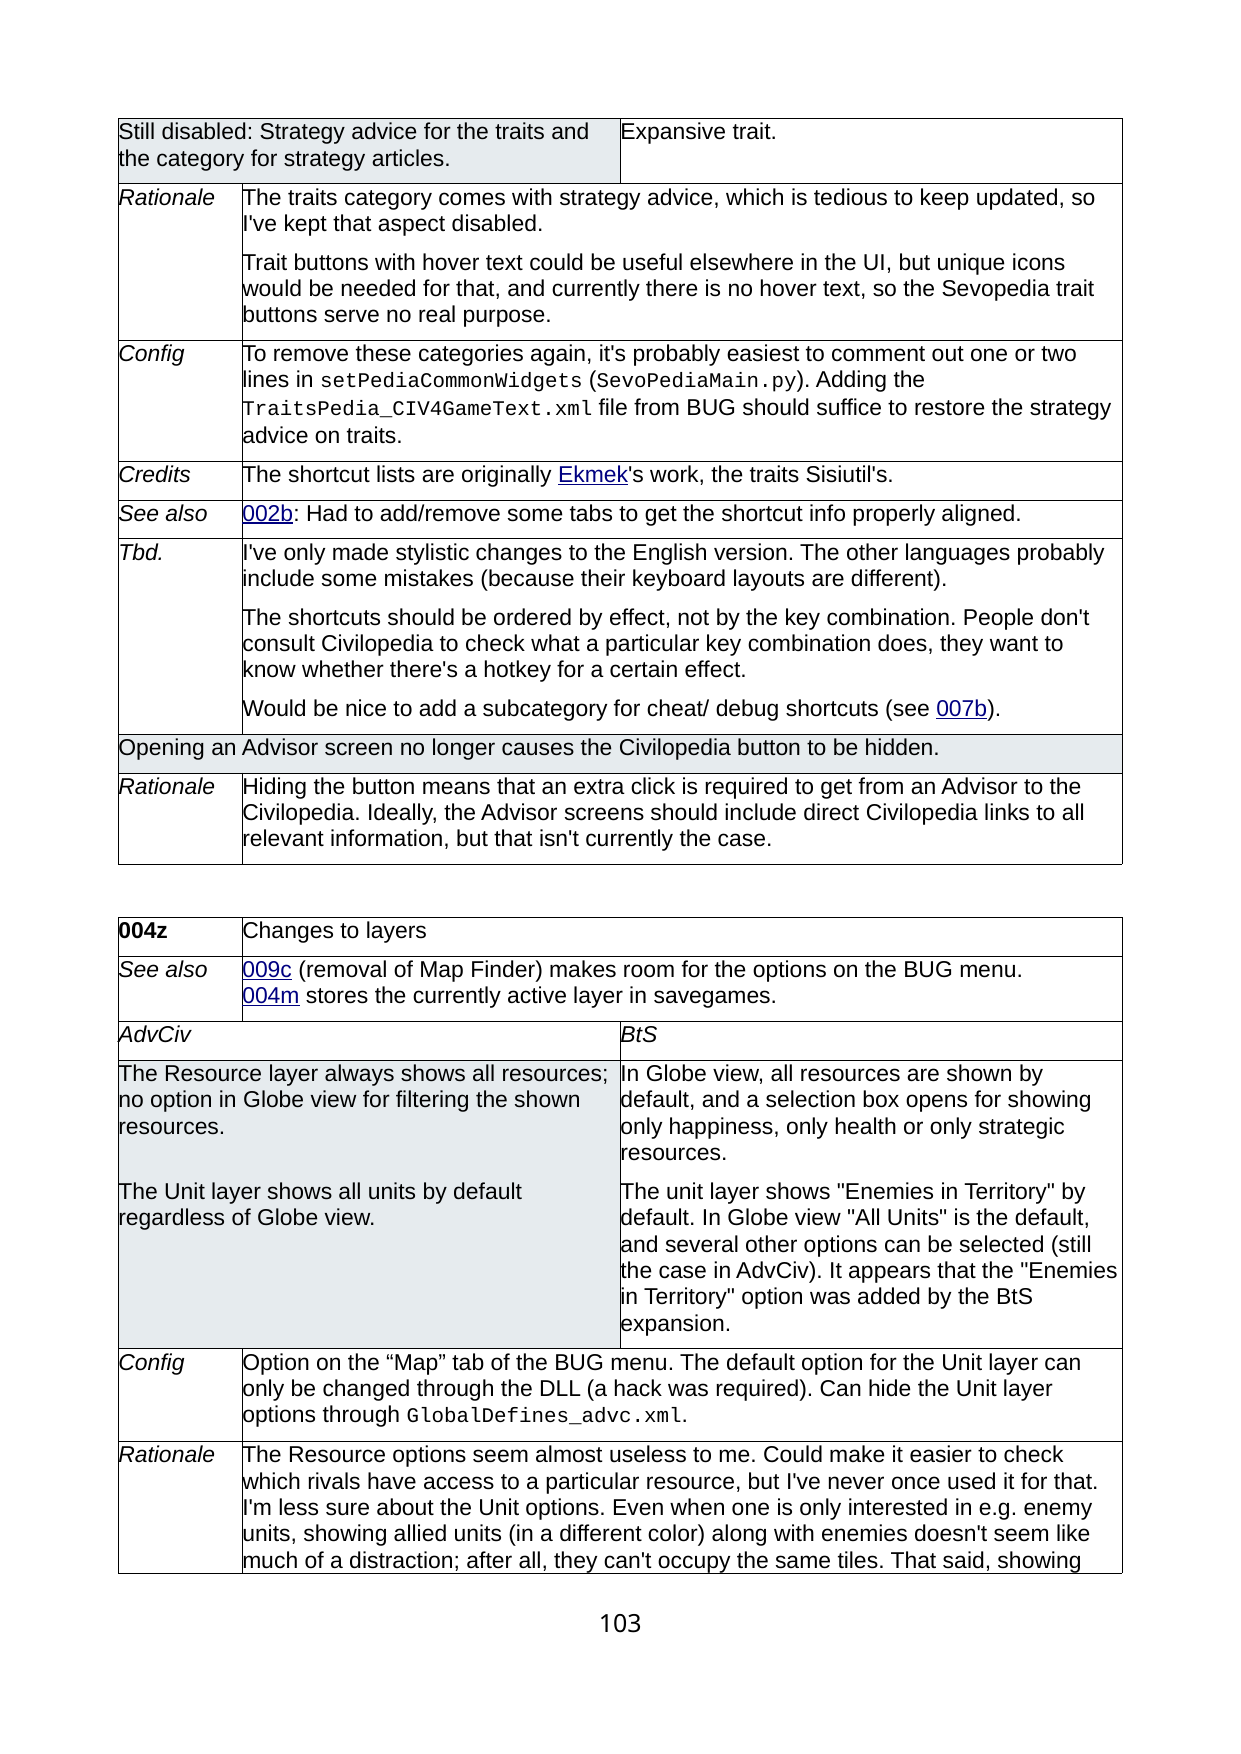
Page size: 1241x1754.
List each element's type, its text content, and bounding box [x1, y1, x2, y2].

table_cell Config [119, 341, 242, 461]
table_cell Config [119, 1349, 242, 1441]
table_cell Option on the “Map” tab of the BUG menu. The default option for the Unit layer can only be changed through the DLL (a hack was required). Can hide the Unit layer options through GlobalDefines_advc.xml. [243, 1349, 1122, 1441]
table_cell Tbd. [119, 539, 242, 734]
table_cell To remove these categories again, it's probably easiest to comment out one or two lines in setPediaCommonWidgets (SevoPediaMain.py). Adding the TraitsPedia_CIV4GameText.xml file from BUG should suffice to restore the strategy advice on traits. [243, 341, 1122, 461]
table_cell The shortcut lists are originally Ekmek's work, the traits Sisiutil's. [243, 462, 1122, 499]
table_cell The traits category comes with strategy advice, which is tedious to keep updated, so I've kept that aspect disabled. Trait buttons with hover text could be useful elsewhere in the UI, but unique icons would be needed for that, and currently there is no hover text, so the Sevopedia trait buttons serve no real purpose. [243, 184, 1122, 340]
table_cell Hiding the button means that an extra click is required to get from an Advisor to the Civilopedia. Ideally, the Advisor screens should include direct Civilopedia links to all relevant information, but that isn't currently the case. [243, 774, 1122, 864]
table_cell Rationale [119, 774, 242, 864]
table_cell The Resource options seem almost useless to me. Could make it easier to check which rivals have access to a particular resource, but I've never once used it for that. I'm less sure about the Unit options. Even when one is only interested in e.g. enemy units, showing allied units (in a different color) along with enemies doesn't seem like much of a distraction; after all, they can't occupy the same tiles. That said, showing [243, 1442, 1122, 1573]
table_cell Credits [119, 462, 242, 499]
table_cell Expansive trait. [621, 119, 1122, 183]
table_cell 002b: Had to add/remove some tabs to get the shortcut info properly aligned. [243, 501, 1122, 538]
table_cell See also [119, 501, 242, 538]
table_header Changes to layers [243, 918, 1122, 956]
table_cell I've only made stylistic changes to the English version. The other languages probably include some mistakes (because their keyboard layouts are different). The shortcuts should be ordered by effect, not by the key combination. People don't consult Civilopedia to check what a particular key combination does, they want to know whether there's a hotkey for a certain effect. Would be nice to add a subcategory for cheat/ debug shortcuts (see 007b). [243, 539, 1122, 734]
table_header 004z [119, 918, 242, 956]
table_cell The Resource layer always shows all resources; no option in Globe view for filtering the shown resources. The Unit layer shows all units by default regardless of Globe view. [119, 1061, 620, 1348]
table_cell Rationale [119, 184, 242, 340]
table_cell In Globe view, all resources are shown by default, and a selection box opens for showing only happiness, only health or only strategic resources. The unit layer shows "Enemies in Territory" by default. In Globe view "All Units" is the default, and several other options can be selected (still the case in AdvCiv). It appears that the "Enemies in Territory" option was added by the BtS expansion. [621, 1061, 1122, 1348]
table_cell See also [119, 957, 242, 1021]
table_cell Opening an Advisor screen no longer causes the Civilopedia button to be hidden. [119, 735, 1122, 773]
table_cell BtS [621, 1022, 1122, 1060]
table_cell Rationale [119, 1442, 242, 1573]
table_cell AdvCiv [119, 1022, 620, 1060]
table_cell Still disabled: Strategy advice for the traits and the category for strategy articles. [119, 119, 620, 183]
table_cell 009c (removal of Map Finder) makes room for the options on the BUG menu. 004m stores the currently active layer in savegames. [243, 957, 1122, 1021]
